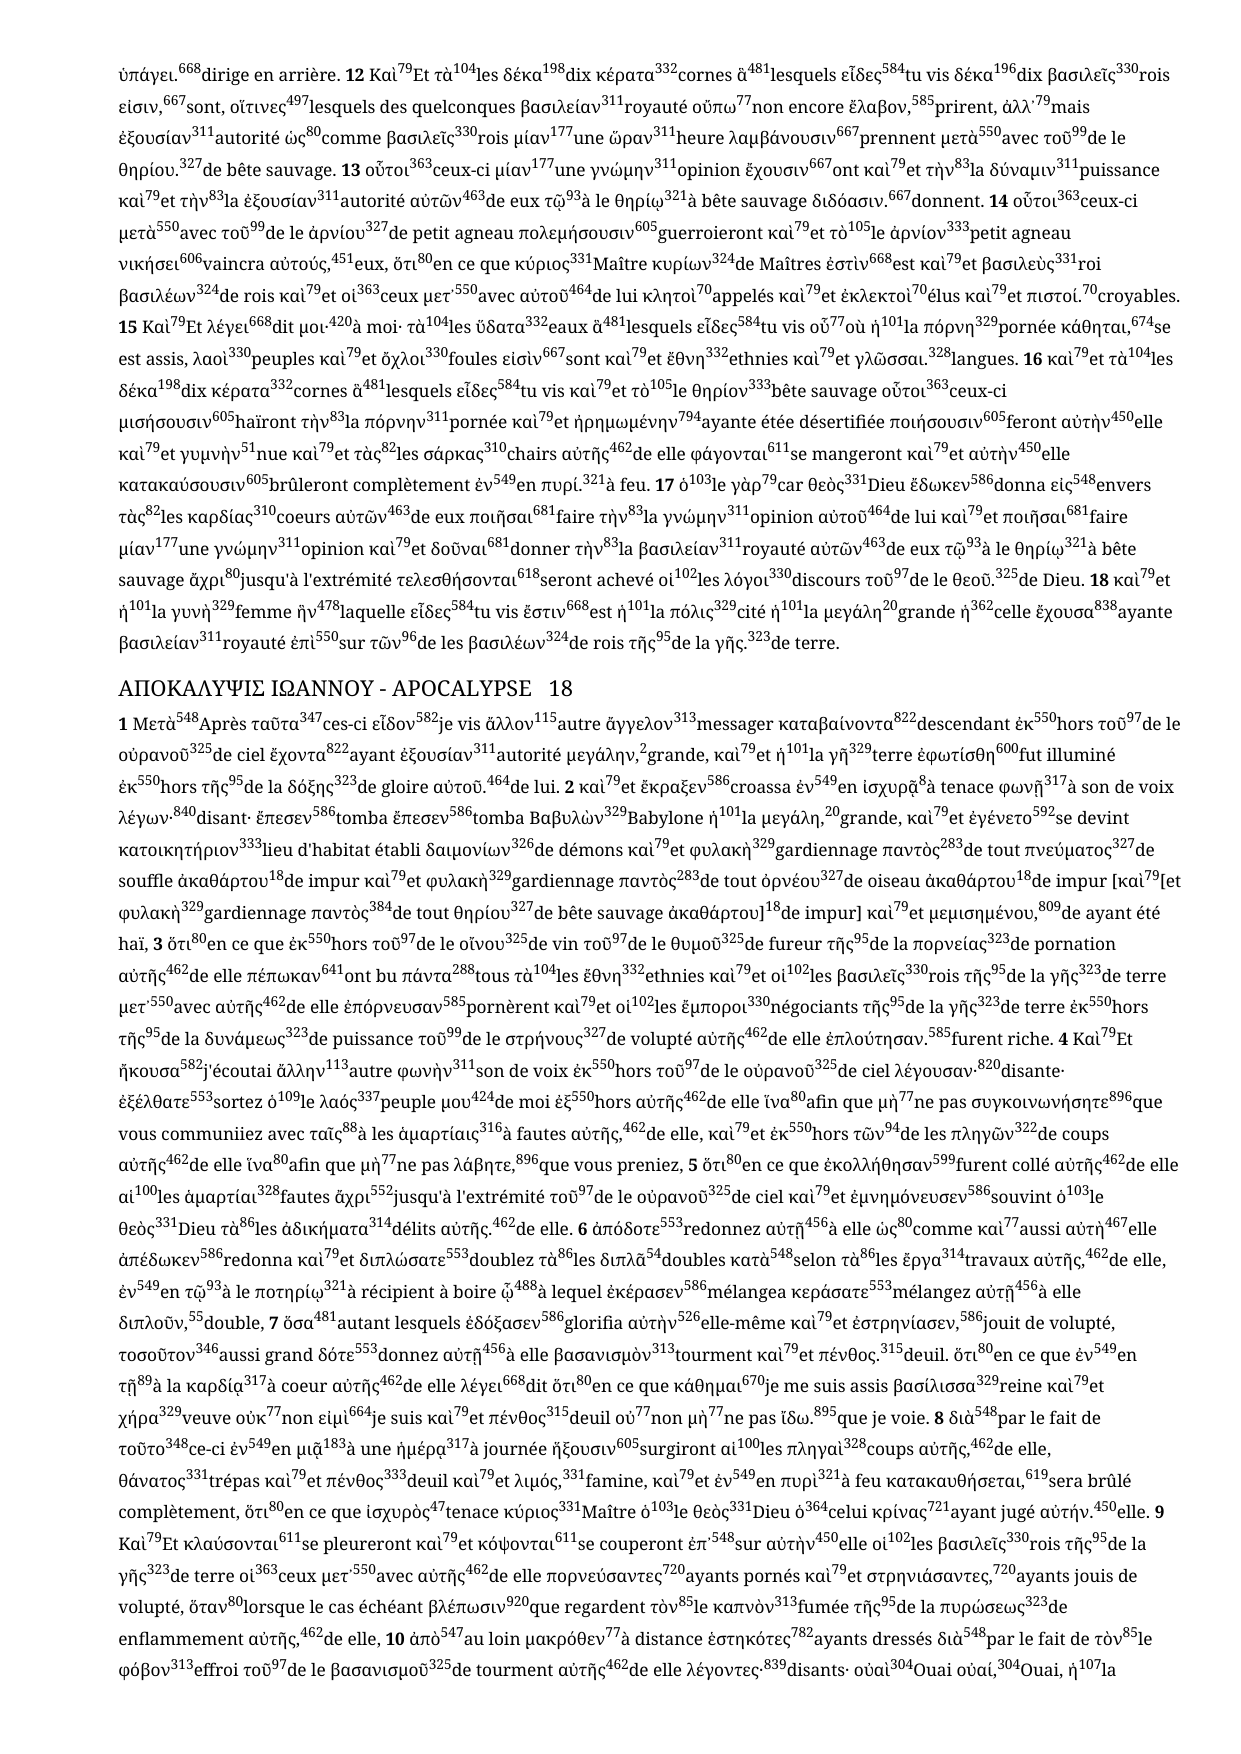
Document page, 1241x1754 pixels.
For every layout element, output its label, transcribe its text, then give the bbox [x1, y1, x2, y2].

text ΑΠΟΚΑΛΥΨΙΣ ΙΩΑΝΝΟΥ - APOCALYPSE 18 [118, 673, 1181, 703]
text 1 Καὶ79Et ἦλθεν586vint εἷς71un ἐκ550hors τῶν96de les ἑπτὰ190de sept ἀγγέλων324de messagers τῶν357de ceux ἐχόντων833de ayants τὰς82les ἑπτὰ176sept φιάλας310phiales καὶ79et ἐλάλησεν586bavarda μετ᾽550avec ἐμοῦ424de moi λέγων·840disant· δεῦρο,77viens ici, δείξω602je montrerai σοι439à toi τὸ87le κρίμα315objet de jugement τῆς95de la πόρνης323de pornée τῆς95de la μεγάλης14de grande τῆς356de celle καθημένης859de se étante assis ἐπὶ550sur ὑδάτων326de eaux πολλῶν,282de nombreux, 2 μεθ᾽550avec ἧς490de laquelle ἐπόρνευσαν585pornèrent οἱ102les βασιλεῖς330rois τῆς95de la γῆς323de terre καὶ79et ἐμεθύσθησαν599furent déliré en ivresse οἱ363ceux κατοικοῦντες839établissants maison d'habitation τὴν83la γῆν311terre ἐκ550hors τοῦ97de le οἴνου325de vin τῆς95de la πορνείας323de pornation αὐτῆς.462de elle. 3 καὶ79et ἀπήνεγκέν586porta au loin με417moi εἰς548envers ἔρημον53désert ἐν549en πνεύματι.321à souffle. Καὶ79Et εἶδον582je vis γυναῖκα311femme καθημένην847se étante assis ἐπὶ548sur θηρίον315bête sauvage κόκκινον,6écarlate, γέμον[τα]823étants pleins ὀνόματα314noms βλασφημίας,323de blasphème, ἔχων840ayant κεφαλὰς310têtes ἑπτὰ176sept καὶ79et κέρατα314cornes δέκα.180dix. 4 καὶ79et ἡ101la γυνὴ329femme ἦν625était περιβεβλημένη811ayante étée entourée πορφυροῦν55de porphyre καὶ79et κόκκινον55écarlate καὶ79et κεχρυσωμένη811ayante étée dorée χρυσίῳ321à objet d'or καὶ79et λίθῳ319à pierre τιμίῳ10à de valeur καὶ79et μαργαρίταις,318à perles, ἔχουσα838ayante ποτήριον315récipient à boire χρυσοῦν6d'or ἐν549en τῇ89à la χειρὶ317à main αὐτῆς462de elle γέμον824étant plein βδελυγμάτων326de abominations καὶ79et τὰ86les ἀκάθαρτα54impurs τῆς95de la πορνείας323de pornation αὐτῆς462de elle 5 καὶ79et ἐπὶ548sur τὸ87le μέτωπον315front αὐτῆς462de elle ὄνομα333nom γεγραμμένον,815ayant été graphé, μυστήριον,333mystère, Βαβυλὼν329Babylone ἡ101la μεγάλη,20grande, ἡ101la μήτηρ329mère τῶν94de les πορνῶν322de pornées καὶ79et τῶν98de les βδελυγμάτων326de abominations τῆς95de la γῆς.323de terre. 6 καὶ79et εἶδον582je vis τὴν83la γυναῖκα311femme μεθύουσαν820délirante en ivresse ἐκ550hors τοῦ99de le αἵματος327de sang τῶν96de les ἁγίων64de saints καὶ79et ἐκ550hors τοῦ99de le αἵματος327de sang τῶν96de les μαρτύρων324de témoins Ἰησοῦ.325de Iésous. Καὶ79Et ἐθαύμασα582j'étonnai ἰδὼν721ayant vu αὐτὴν450elle θαῦμα315objet d'étonnement μέγα.6grand. 7 Καὶ79Et εἶπέν586dit μοι420à moi ὁ103le ἄγγελος·331messager· διὰ548par le fait de τί399quel ἐθαύμασας;584tu étonnas; ἐγὼ431moi σοι439à toi ἐρῶ602je dirai τὸ87le μυστήριον315mystère τῆς95de la γυναικὸς323de femme καὶ79et τοῦ99de le θηρίου327de bête sauvage τοῦ360de ce βαστάζοντος836de mettant en charge αὐτὴν450elle τοῦ360de ce ἔχοντος836de ayant τὰς82les ἑπτὰ176sept κεφαλὰς310têtes καὶ79et τὰ86les δέκα180dix κέρατα.314cornes. 8 Τὸ105Le θηρίον333bête sauvage ὃ482lequel εἶδες584tu vis ἦν625était καὶ79et οὐκ77non ἔστιν668est καὶ79et μέλλει668immine ἀναβαίνειν689monter ἐκ550hors τῆς95de la ἀβύσσου323de abysse καὶ79et εἰς548envers ἀπώλειαν311perte complète ὑπάγει,668dirige en arrière, καὶ79et θαυμάσονται611se étonneront οἱ363ceux κατοικοῦντες839établissants maison d'habitation ἐπὶ550sur τῆς95de la γῆς,323de terre, ὧν491de lesquels οὐ77non γέγραπται654a été graphé τὰ104les ὀνόματα332noms ἐπὶ548sur τὸ87le βιβλίον315papier de bible τῆς95de la ζωῆς323de vie ἀπὸ550au loin καταβολῆς323de fondation κόσμου,325de monde, βλεπόντων833de regardants τὸ87le θηρίον315bête sauvage ὅτι80en ce que ἦν625était καὶ79et οὐκ77non ἔστιν668est καὶ79et παρέσται.612se sera à côté. 9 ὧδε77ici ὁ103le νοῦς331intellect ὁ364celui ἔχων840ayant σοφίαν.311sagesse. Αἱ100Les ἑπτὰ194sept κεφαλαὶ328têtes ἑπτὰ198sept ὄρη332montagnes εἰσίν,667sont, ὅπου77là où ἡ101la γυνὴ329femme κάθηται674se est assis ἐπ᾽550sur αὐτῶν.465de eux. καὶ79et βασιλεῖς330rois ἑπτά196sept εἰσιν·667sont· 10 οἱ102les πέντε70cinq ἔπεσαν,585tombèrent, ὁ103le εἷς71un ἔστιν,668est, ὁ103le ἄλλος390autre οὔπω77non encore ἦλθεν,586vint, καὶ79et ὅταν80lorsque le cas échéant ἔλθῃ899que vienne ὀλίγον77peu αὐτὸν452lui δεῖ668attache de lien μεῖναι.681rester. 11 καὶ79et τὸ105le θηρίον333bête sauvage ὃ500lequel ἦν625était καὶ79et οὐκ77non ἔστιν668est καὶ77aussi αὐτὸς542lui-même ὄγδοός47huitième ἐστιν668est καὶ79et ἐκ550hors τῶν96de les ἑπτά64de sept ἐστιν,668est, καὶ79et εἰς548envers ἀπώλειαν311perte complète ὑπάγει.668dirige en arrière. 12 Καὶ79Et τὰ104les δέκα198dix κέρατα332cornes ἃ481lesquels εἶδες584tu vis δέκα196dix βασιλεῖς330rois εἰσιν,667sont, οἵτινες497lesquels des quelconques βασιλείαν311royauté οὔπω77non encore ἔλαβον,585prirent, ἀλλ᾽79mais ἐξουσίαν311autorité ὡς80comme βασιλεῖς330rois μίαν177une ὥραν311heure λαμβάνουσιν667prennent μετὰ550avec τοῦ99de le θηρίου.327de bête sauvage. 13 οὗτοι363ceux-ci μίαν177une γνώμην311opinion ἔχουσιν667ont καὶ79et τὴν83la δύναμιν311puissance καὶ79et τὴν83la ἐξουσίαν311autorité αὐτῶν463de eux τῷ93à le θηρίῳ321à bête sauvage διδόασιν.667donnent. 14 οὗτοι363ceux-ci μετὰ550avec τοῦ99de le ἀρνίου327de petit agneau πολεμήσουσιν605guerroieront καὶ79et τὸ105le ἀρνίον333petit agneau νικήσει606vaincra αὐτούς,451eux, ὅτι80en ce que κύριος331Maître κυρίων324de Maîtres ἐστὶν668est καὶ79et βασιλεὺς331roi βασιλέων324de rois καὶ79et οἱ363ceux μετ᾽550avec αὐτοῦ464de lui κλητοὶ70appelés καὶ79et ἐκλεκτοὶ70élus καὶ79et πιστοί.70croyables. 15 Καὶ79Et λέγει668dit μοι·420à moi· τὰ104les ὕδατα332eaux ἃ481lesquels εἶδες584tu vis οὗ77où ἡ101la πόρνη329pornée κάθηται,674se est assis, λαοὶ330peuples καὶ79et ὄχλοι330foules εἰσὶν667sont καὶ79et ἔθνη332ethnies καὶ79et γλῶσσαι.328langues. 16 καὶ79et τὰ104les δέκα198dix κέρατα332cornes ἃ481lesquels εἶδες584tu vis καὶ79et τὸ105le θηρίον333bête sauvage οὗτοι363ceux-ci μισήσουσιν605haïront τὴν83la πόρνην311pornée καὶ79et ἠρημωμένην794ayante étée désertifiée ποιήσουσιν605feront αὐτὴν450elle καὶ79et γυμνὴν51nue καὶ79et τὰς82les σάρκας310chairs αὐτῆς462de elle φάγονται611se mangeront καὶ79et αὐτὴν450elle κατακαύσουσιν605brûleront complètement ἐν549en πυρί.321à feu. 17 ὁ103le γὰρ79car θεὸς331Dieu ἔδωκεν586donna εἰς548envers τὰς82les καρδίας310coeurs αὐτῶν463de eux ποιῆσαι681faire τὴν83la γνώμην311opinion αὐτοῦ464de lui καὶ79et ποιῆσαι681faire μίαν177une γνώμην311opinion καὶ79et δοῦναι681donner τὴν83la βασιλείαν311royauté αὐτῶν463de eux τῷ93à le θηρίῳ321à bête sauvage ἄχρι80jusqu'à l'extrémité τελεσθήσονται618seront achevé οἱ102les λόγοι330discours τοῦ97de le θεοῦ.325de Dieu. 18 καὶ79et ἡ101la γυνὴ329femme ἣν478laquelle εἶδες584tu vis ἔστιν668est ἡ101la πόλις329cité ἡ101la μεγάλη20grande ἡ362celle ἔχουσα838ayante βασιλείαν311royauté ἐπὶ550sur τῶν96de les βασιλέων324de rois τῆς95de la γῆς.323de terre. [118, 59, 1181, 655]
text 1 Μετὰ548Après ταῦτα347ces-ci εἶδον582je vis ἄλλον115autre ἄγγελον313messager καταβαίνοντα822descendant ἐκ550hors τοῦ97de le οὐρανοῦ325de ciel ἔχοντα822ayant ἐξουσίαν311autorité μεγάλην,2grande, καὶ79et ἡ101la γῆ329terre ἐφωτίσθη600fut illuminé ἐκ550hors τῆς95de la δόξης323de gloire αὐτοῦ.464de lui. 2 καὶ79et ἔκραξεν586croassa ἐν549en ἰσχυρᾷ8à tenace φωνῇ317à son de voix λέγων·840disant· ἔπεσεν586tomba ἔπεσεν586tomba Βαβυλὼν329Babylone ἡ101la μεγάλη,20grande, καὶ79et ἐγένετο592se devint κατοικητήριον333lieu d'habitat établi δαιμονίων326de démons καὶ79et φυλακὴ329gardiennage παντὸς283de tout πνεύματος327de souffle ἀκαθάρτου18de impur καὶ79et φυλακὴ329gardiennage παντὸς283de tout ὀρνέου327de oiseau ἀκαθάρτου18de impur [καὶ79[et φυλακὴ329gardiennage παντὸς384de tout θηρίου327de bête sauvage ἀκαθάρτου]18de impur] καὶ79et μεμισημένου,809de ayant été haï, 3 ὅτι80en ce que ἐκ550hors τοῦ97de le οἴνου325de vin τοῦ97de le θυμοῦ325de fureur τῆς95de la πορνείας323de pornation αὐτῆς462de elle πέπωκαν641ont bu πάντα288tous τὰ104les ἔθνη332ethnies καὶ79et οἱ102les βασιλεῖς330rois τῆς95de la γῆς323de terre μετ᾽550avec αὐτῆς462de elle ἐπόρνευσαν585pornèrent καὶ79et οἱ102les ἔμποροι330négociants τῆς95de la γῆς323de terre ἐκ550hors τῆς95de la δυνάμεως323de puissance τοῦ99de le στρήνους327de volupté αὐτῆς462de elle ἐπλούτησαν.585furent riche. 4 Καὶ79Et ἤκουσα582j'écoutai ἄλλην113autre φωνὴν311son de voix ἐκ550hors τοῦ97de le οὐρανοῦ325de ciel λέγουσαν·820disante· ἐξέλθατε553sortez ὁ109le λαός337peuple μου424de moi ἐξ550hors αὐτῆς462de elle ἵνα80afin que μὴ77ne pas συγκοινωνήσητε896que vous communiiez avec ταῖς88à les ἁμαρτίαις316à fautes αὐτῆς,462de elle, καὶ79et ἐκ550hors τῶν94de les πληγῶν322de coups αὐτῆς462de elle ἵνα80afin que μὴ77ne pas λάβητε,896que vous preniez, 5 ὅτι80en ce que ἐκολλήθησαν599furent collé αὐτῆς462de elle αἱ100les ἁμαρτίαι328fautes ἄχρι552jusqu'à l'extrémité τοῦ97de le οὐρανοῦ325de ciel καὶ79et ἐμνημόνευσεν586souvint ὁ103le θεὸς331Dieu τὰ86les ἀδικήματα314délits αὐτῆς.462de elle. 6 ἀπόδοτε553redonnez αὐτῇ456à elle ὡς80comme καὶ77aussi αὐτὴ467elle ἀπέδωκεν586redonna καὶ79et διπλώσατε553doublez τὰ86les διπλᾶ54doubles κατὰ548selon τὰ86les ἔργα314travaux αὐτῆς,462de elle, ἐν549en τῷ93à le ποτηρίῳ321à récipient à boire ᾧ488à lequel ἐκέρασεν586mélangea κεράσατε553mélangez αὐτῇ456à elle διπλοῦν,55double, 7 ὅσα481autant lesquels ἐδόξασεν586glorifia αὐτὴν526elle-même καὶ79et ἐστρηνίασεν,586jouit de volupté, τοσοῦτον346aussi grand δότε553donnez αὐτῇ456à elle βασανισμὸν313tourment καὶ79et πένθος.315deuil. ὅτι80en ce que ἐν549en τῇ89à la καρδίᾳ317à coeur αὐτῆς462de elle λέγει668dit ὅτι80en ce que κάθημαι670je me suis assis βασίλισσα329reine καὶ79et χήρα329veuve οὐκ77non εἰμὶ664je suis καὶ79et πένθος315deuil οὐ77non μὴ77ne pas ἴδω.895que je voie. 8 διὰ548par le fait de τοῦτο348ce-ci ἐν549en μιᾷ183à une ἡμέρᾳ317à journée ἥξουσιν605surgiront αἱ100les πληγαὶ328coups αὐτῆς,462de elle, θάνατος331trépas καὶ79et πένθος333deuil καὶ79et λιμός,331famine, καὶ79et ἐν549en πυρὶ321à feu κατακαυθήσεται,619sera brûlé complètement, ὅτι80en ce que ἰσχυρὸς47tenace κύριος331Maître ὁ103le θεὸς331Dieu ὁ364celui κρίνας721ayant jugé αὐτήν.450elle. 9 Καὶ79Et κλαύσονται611se pleureront καὶ79et κόψονται611se couperont ἐπ᾽548sur αὐτὴν450elle οἱ102les βασιλεῖς330rois τῆς95de la γῆς323de terre οἱ363ceux μετ᾽550avec αὐτῆς462de elle πορνεύσαντες720ayants pornés καὶ79et στρηνιάσαντες,720ayants jouis de volupté, ὅταν80lorsque le cas échéant βλέπωσιν920que regardent τὸν85le καπνὸν313fumée τῆς95de la πυρώσεως323de enflammement αὐτῆς,462de elle, 10 ἀπὸ547au loin μακρόθεν77à distance ἑστηκότες782ayants dressés διὰ548par le fait de τὸν85le φόβον313effroi τοῦ97de le βασανισμοῦ325de tourment αὐτῆς462de elle λέγοντες·839disants· οὐαὶ304Ouai οὐαί,304Ouai, ἡ107la πόλις335cité ἡ107la μεγάλη,25grande, Βαβυλὼν335Babylone ἡ107la πόλις335cité ἡ107la ἰσχυρά,25tenace, ὅτι80en ce que μιᾷ183à une ὥρᾳ317à heure ἦλθεν586vint ἡ101la κρίσις329jugement σου.442de toi. 11 Καὶ79Et οἱ102les ἔμποροι330négociants τῆς95de la γῆς323de terre κλαίουσιν667pleurent καὶ79et πενθοῦσιν667endeuillent ἐπ᾽548sur αὐτήν,450elle, ὅτι80en ce que τὸν85le γόμον313chargement αὐτῶν463de eux οὐδεὶς390aucun ἀγοράζει668achète à l'agora οὐκέτι77non plus 12 γόμον313chargement χρυσοῦ325de or καὶ79et ἀργύρου325de argent καὶ79et λίθου325de pierre τιμίου16de de valeur καὶ79et μαργαριτῶν324de perles καὶ79et βυσσίνου67de byssine καὶ79et πορφύρας323de porphyre καὶ79et σιρικοῦ67de sérique καὶ79et κοκκίνου,67de écarlate, καὶ79et πᾶν271tout ξύλον315bois θύϊνον6de thuya καὶ79et πᾶν271tout σκεῦος315ustensile ἐλεφάντινον6ivoire καὶ79et πᾶν271tout σκεῦος315ustensile ἐκ550hors ξύλου327de bois τιμιωτάτου18de très précieux καὶ79et χαλκοῦ325de cuivre καὶ79et σιδήρου325de fer καὶ79et μαρμάρου,325de marbre, 13 καὶ79et κιννάμωμον315cinnamome καὶ79et ἄμωμον315amome καὶ79et θυμιάματα314sacrifices de l'encens καὶ79et μύρον315onguent καὶ79et λίβανον313oliban καὶ79et οἶνον313vin καὶ79et ἔλαιον315huile d'olive καὶ79et σεμίδαλιν311fleur de farine καὶ79et σῖτον313froment καὶ79et κτήνη314bêtes de montures καὶ79et πρόβατα,314brebis, καὶ79et ἵππων324de chevaux καὶ79et ῥεδῶν322de chars καὶ79et σωμάτων,326de corps, καὶ79et ψυχὰς310âmes ἀνθρώπων.324de êtres humains. 14 καὶ79et ἡ101la ὀπώρα329saison du fruit σου442de toi τῆς95de la ἐπιθυμίας323de désir en fureur τῆς95de la ψυχῆς323de âme ἀπῆλθεν586éloigna ἀπὸ550au loin σοῦ,442de toi, καὶ79et πάντα288tous τὰ104les λιπαρὰ72huileux καὶ79et τὰ104les λαμπρὰ72brillants ἀπώλετο592se perdit au loin ἀπὸ550au loin σοῦ442de toi καὶ79et οὐκέτι77non plus οὐ77non μὴ77ne pas αὐτὰ453eux εὑρήσουσιν.605trouveront. 15 Οἱ102Les ἔμποροι330négociants τούτων359de ces-ci οἱ363ceux πλουτήσαντες720ayants étés riche ἀπ᾽550au loin αὐτῆς462de elle ἀπὸ547au loin μακρόθεν77à distance στήσονται611se dresseront διὰ548par le fait de τὸν85le φόβον313effroi τοῦ97de le βασανισμοῦ325de tourment αὐτῆς462de elle κλαίοντες839pleurants καὶ79et πενθοῦντες839endeuillants 16 λέγοντες·839disants· οὐαὶ304Ouai οὐαί,304Ouai, ἡ107la πόλις335cité ἡ107la μεγάλη,25grande, ἡ367celle περιβεβλημένη816ayante étée entourée βύσσινον55byssine καὶ79et πορφυροῦν55de porphyre καὶ79et κόκκινον55écarlate καὶ79et κεχρυσωμένη816ayante étée dorée [ἐν]549[en] χρυσίῳ321à objet d'or καὶ79et λίθῳ319à pierre τιμίῳ10à de valeur καὶ79et μαργαρίτῃ,319à perle, 17 ὅτι80en ce que μιᾷ183à une ὥρᾳ317à heure ἠρημώθη600fut désertifié ὁ103le τοσοῦτος156aussi grand πλοῦτος.331richesse. Καὶ79Et πᾶς287tout κυβερνήτης331pilote καὶ79et πᾶς287tout ὁ364celui ἐπὶ548sur τόπον313lieu πλέων840naviguant καὶ79et ναῦται330matelots καὶ79et ὅσοι497autant lesquels τὴν83la θάλασσαν311mer ἐργάζονται,673se mettent au travail, ἀπὸ547au loin μακρόθεν77à distance ἔστησαν585dressèrent 18 καὶ79et ἔκραζον624croassaient βλέποντες839regardants τὸν85le καπνὸν313fumée τῆς95de la πυρώσεως323de enflammement αὐτῆς462de elle λέγοντες·839disants· τίς408quelle ὁμοία45semblable τῇ89à la πόλει317à cité τῇ89à la μεγάλῃ;8à grande; 19 καὶ79et ἔβαλον585jetèrent χοῦν313poudre ἐπὶ548sur τὰς82les κεφαλὰς310têtes αὐτῶν463de eux καὶ79et ἔκραζον624croassaient κλαίοντες839pleurants καὶ79et πενθοῦντες839endeuillants λέγοντες·839disants· οὐαὶ304Ouai οὐαί,304Ouai, ἡ101la πόλις329cité ἡ101la μεγάλη,20grande, ἐν549en ᾗ484à laquelle ἐπλούτησαν585furent riche πάντες389tous οἱ363ceux ἔχοντες839ayants τὰ86les πλοῖα314navires ἐν549en τῇ89à la θαλάσσῃ317à mer ἐκ550hors τῆς95de la τιμιότητος323de valorisation αὐτῆς,462de elle, ὅτι80en ce que μιᾷ183à une ὥρᾳ317à heure ἠρημώθη.600fut désertifié. 20 Εὐφραίνου578Sois réjoui ἐπ᾽549sur αὐτῇ,456à elle, οὐρανὲ337ciel καὶ79et οἱ108les ἅγιοι75saints καὶ79et οἱ108les ἀπόστολοι336envoyés καὶ79et οἱ108les προφῆται,336prophètes, ὅτι80en ce que ἔκρινεν586jugea ὁ103le θεὸς331Dieu τὸ87le κρίμα315objet de jugement ὑμῶν441de vous ἐξ550hors αὐτῆς.462de elle. 21 Καὶ79Et ἦρεν586leva εἷς197un ἄγγελος331messager ἰσχυρὸς22tenace λίθον313pierre ὡς80comme μύλινον53de meule μέγαν4grand καὶ79et ἔβαλεν586jeta εἰς548envers τὴν83la θάλασσαν311mer λέγων·840disant· οὕτως77ainsi ὁρμήματι321à ruée βληθήσεται619sera jeté Βαβυλὼν329Babylone ἡ101la μεγάλη20grande πόλις329cité καὶ79et οὐ77non μὴ77ne pas εὑρεθῇ911que soit trouvé ἔτι.77encore. 22 καὶ79et φωνὴ329son de voix κιθαρῳδῶν324de citharistes καὶ79et μουσικῶν64de musiciens καὶ79et αὐλητῶν324de flûtistes καὶ79et σαλπιστῶν324de trompettistes salpinx οὐ77non μὴ77ne pas ἀκουσθῇ911que soit écouté ἐν549en σοὶ439à toi ἔτι,77encore, καὶ79et πᾶς287tout τεχνίτης331technicien πάσης279de toute τέχνης323de technicité οὐ77non μὴ77ne pas εὑρεθῇ911que soit trouvé ἐν549en σοὶ439à toi ἔτι,77encore, καὶ79et φωνὴ329son de voix μύλου325de meule οὐ77non μὴ77ne pas ἀκουσθῇ911que soit écouté ἐν549en σοὶ439à toi ἔτι,77encore, 23 καὶ79et φῶς333lumière λύχνου325de chandelle οὐ77non μὴ77ne pas φάνῃ899que apparaisse en lumière ἐν549en σοὶ439à toi ἔτι,77encore, καὶ79et φωνὴ329son de voix νυμφίου325de époux καὶ79et νύμφης323de épouse οὐ77non μὴ77ne pas ἀκουσθῇ911que soit écouté ἐν549en σοὶ439à toi ἔτι·77encore· ὅτι80en ce que οἱ102les ἔμποροί330négociants σου442de toi ἦσαν624étaient οἱ102les μεγιστᾶνες330magnats τῆς95de la γῆς,323de terre, ὅτι80en ce que ἐν549en τῇ89à la φαρμακείᾳ317à pharmacie σου442de toi ἐπλανήθησαν599furent égaré πάντα288tous τὰ104les ἔθνη,332ethnies, 24 καὶ79et ἐν549en αὐτῇ456à elle αἷμα333sang προφητῶν324de prophètes καὶ79et ἁγίων64de saints εὑρέθη600fut trouvé καὶ79et πάντων383de tous τῶν357de ceux ἐσφαγμένων806de ayants étés égorgés ἐπὶ550sur τῆς95de la γῆς.323de terre. [118, 707, 1181, 1682]
